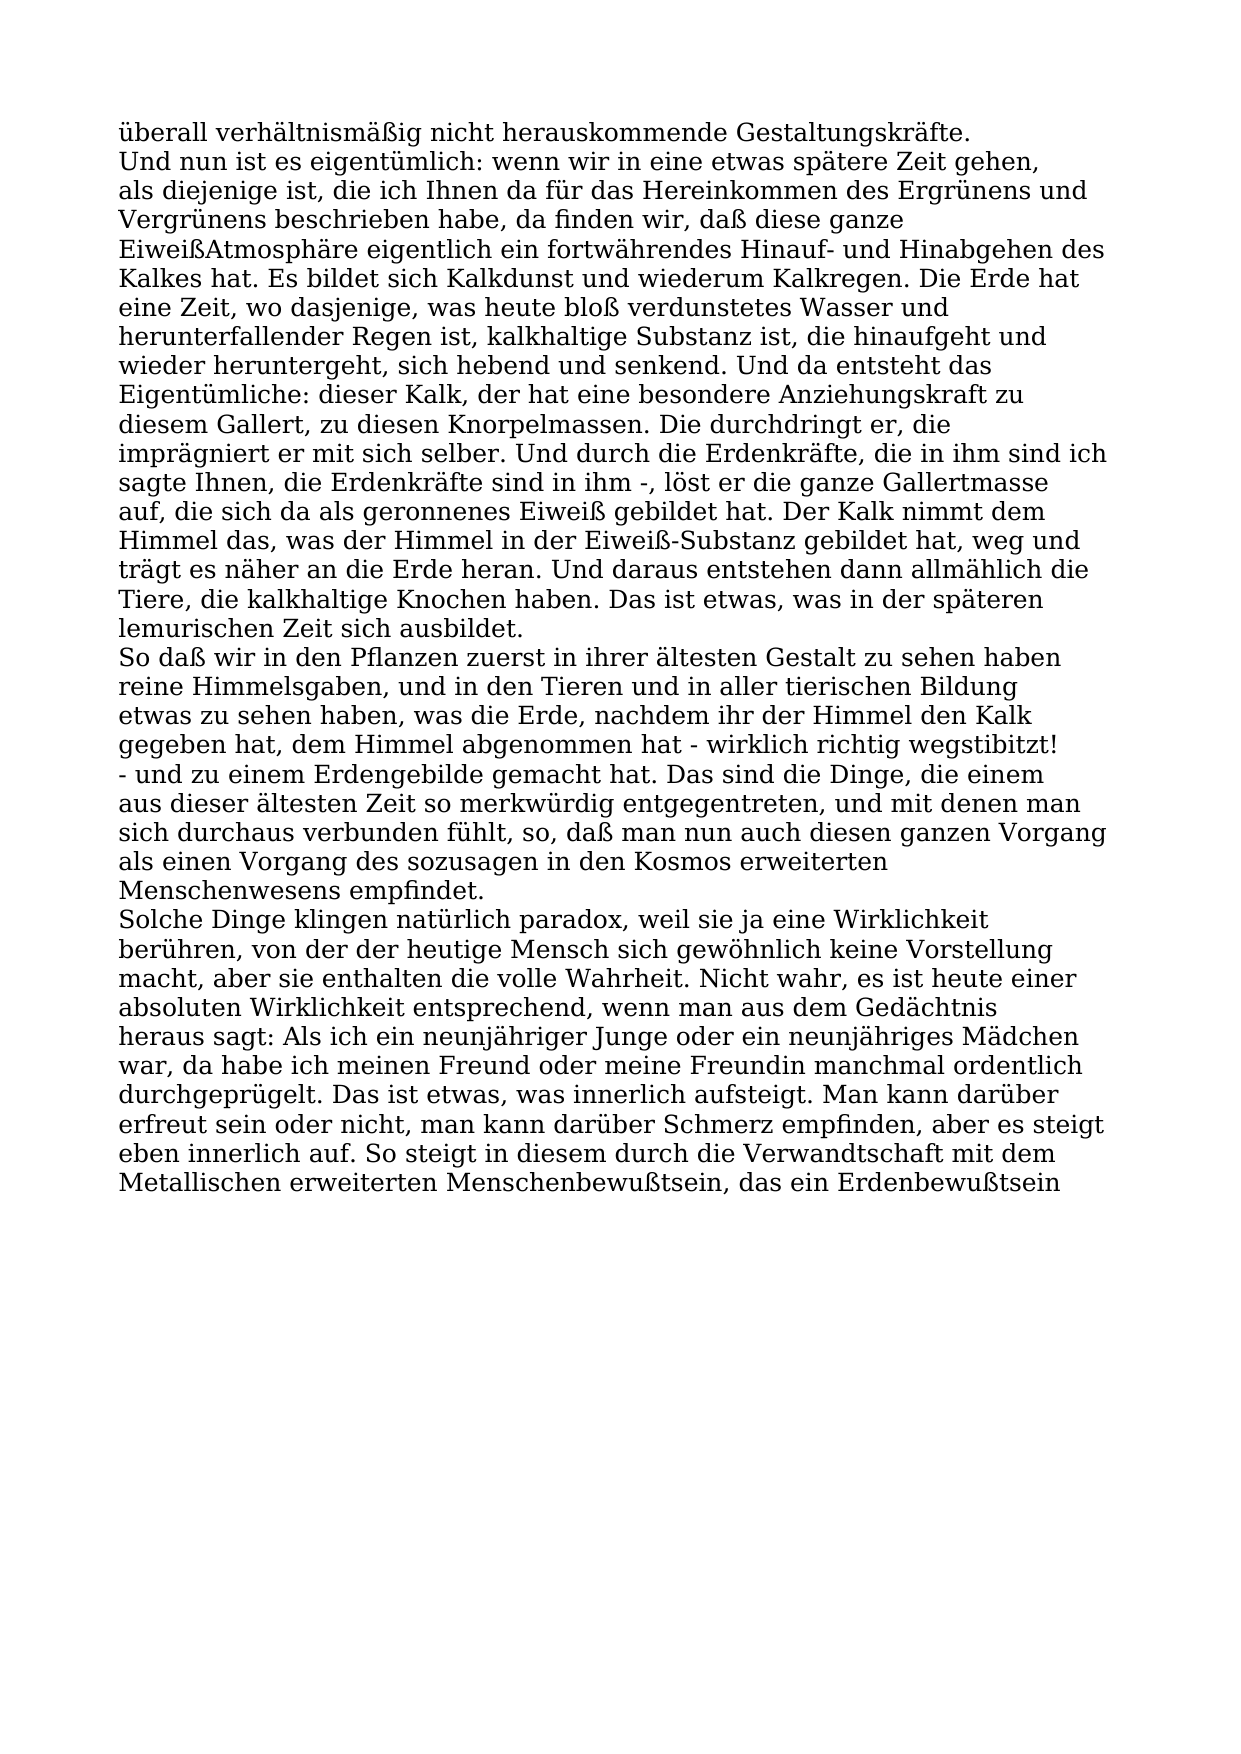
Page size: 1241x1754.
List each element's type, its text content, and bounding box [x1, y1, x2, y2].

text gegeben hat, dem Himmel abgenommen hat - wirklich richtig wegstibitzt! [118, 731, 1122, 760]
text eben innerlich auf. So steigt in diesem durch die Verwandtschaft mit dem [118, 1139, 1122, 1168]
text aus dieser ältesten Zeit so merkwürdig entgegentreten, und mit denen man [118, 789, 1122, 818]
text Vergrünens beschrieben habe, da finden wir, daß diese ganze EiweißAtmosphäre eigentlich ein fortwährendes Hinauf- und Hinabgehen des [118, 206, 1122, 264]
text trägt es näher an die Erde heran. Und daraus entstehen dann allmählich die [118, 556, 1122, 585]
text war, da habe ich meinen Freund oder meine Freundin manchmal ordentlich [118, 1051, 1122, 1081]
text sich durchaus verbunden fühlt, so, daß man nun auch diesen ganzen Vorgang [118, 818, 1122, 847]
text reine Himmelsgaben, und in den Tieren und in aller tierischen Bildung [118, 672, 1122, 701]
text lemurischen Zeit sich ausbildet. [118, 614, 1122, 643]
text Und nun ist es eigentümlich: wenn wir in eine etwas spätere Zeit gehen, [118, 147, 1122, 176]
text durchgeprügelt. Das ist etwas, was innerlich aufsteigt. Man kann darüber [118, 1081, 1122, 1110]
text Solche Dinge klingen natürlich paradox, weil sie ja eine Wirklichkeit [118, 906, 1122, 935]
text diesem Gallert, zu diesen Knorpelmassen. Die durchdringt er, die [118, 410, 1122, 439]
text Kalkes hat. Es bildet sich Kalkdunst und wiederum Kalkregen. Die Erde hat [118, 264, 1122, 293]
text als diejenige ist, die ich Ihnen da für das Hereinkommen des Ergrünens und [118, 176, 1122, 206]
text erfreut sein oder nicht, man kann darüber Schmerz empfinden, aber es steigt [118, 1110, 1122, 1139]
text wieder heruntergeht, sich hebend und senkend. Und da entsteht das [118, 351, 1122, 381]
text auf, die sich da als geronnenes Eiweiß gebildet hat. Der Kalk nimmt dem [118, 497, 1122, 526]
text imprägniert er mit sich selber. Und durch die Erdenkräfte, die in ihm sind ich sagte Ihnen, die Erdenkräfte sind in ihm -, löst er die ganze Gallertmasse [118, 439, 1122, 497]
text - und zu einem Erdengebilde gemacht hat. Das sind die Dinge, die einem [118, 760, 1122, 789]
text So daß wir in den Pflanzen zuerst in ihrer ältesten Gestalt zu sehen haben [118, 643, 1122, 672]
text macht, aber sie enthalten die volle Wahrheit. Nicht wahr, es ist heute einer [118, 964, 1122, 993]
text Himmel das, was der Himmel in der Eiweiß-Substanz gebildet hat, weg und [118, 526, 1122, 556]
text absoluten Wirklichkeit entsprechend, wenn man aus dem Gedächtnis [118, 993, 1122, 1022]
text Eigentümliche: dieser Kalk, der hat eine besondere Anziehungskraft zu [118, 381, 1122, 410]
text etwas zu sehen haben, was die Erde, nachdem ihr der Himmel den Kalk [118, 701, 1122, 731]
text als einen Vorgang des sozusagen in den Kosmos erweiterten [118, 847, 1122, 876]
text eine Zeit, wo dasjenige, was heute bloß verdunstetes Wasser und [118, 293, 1122, 322]
text Metallischen erweiterten Menschenbewußtsein, das ein Erdenbewußtsein [118, 1168, 1122, 1197]
text überall verhältnismäßig nicht herauskommende Gestaltungskräfte. [118, 118, 1122, 147]
text heraus sagt: Als ich ein neunjähriger Junge oder ein neunjähriges Mädchen [118, 1022, 1122, 1051]
text herunterfallender Regen ist, kalkhaltige Substanz ist, die hinaufgeht und [118, 322, 1122, 351]
text Tiere, die kalkhaltige Knochen haben. Das ist etwas, was in der späteren [118, 585, 1122, 614]
text berühren, von der der heutige Mensch sich gewöhnlich keine Vorstellung [118, 935, 1122, 964]
text Menschenwesens empfindet. [118, 876, 1122, 906]
